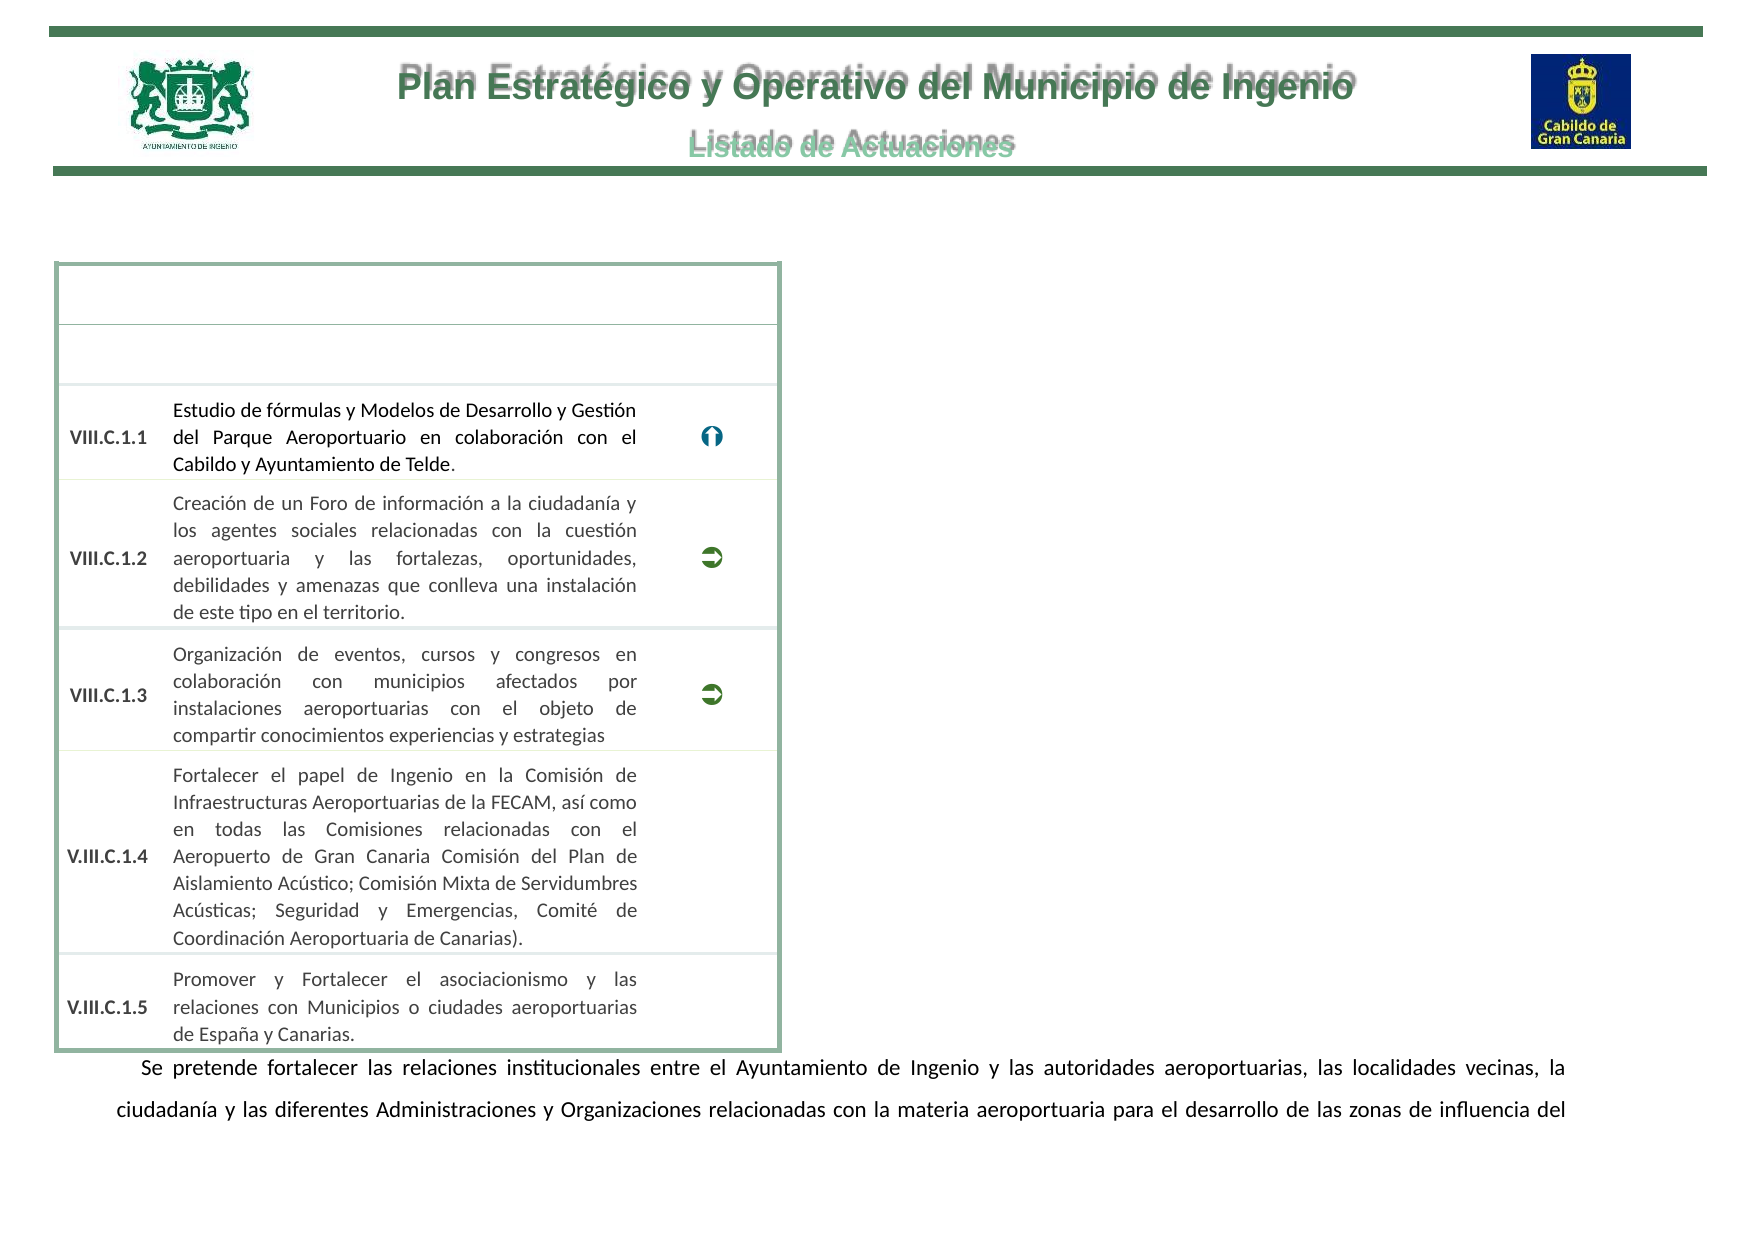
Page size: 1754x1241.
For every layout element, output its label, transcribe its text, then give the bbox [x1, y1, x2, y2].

table_cell  [661, 630, 777, 750]
table_header [59, 266, 173, 324]
table_header ACCIÓN [173, 266, 661, 324]
table_cell Creación de un Foro de información a la ciudadanía y los agentes sociales relacionadas con la cuestión aeroportuaria y las fortalezas, oportunidades, debilidades y amenazas que conlleva una instalación de este tipo en el territorio. [173, 480, 661, 626]
table_header PRIORIDAD [661, 266, 777, 324]
table_cell Promover y Fortalecer el asociacionismo y las relaciones con Municipios o ciudades aeroportuarias de España y Canarias. [173, 955, 661, 1048]
table_cell Organización de eventos, cursos y congresos en colaboración con municipios afectados por instalaciones aeroportuarias con el objeto de compartir conocimientos experiencias y estrategias [173, 630, 661, 750]
table_cell [661, 955, 777, 1048]
table_cell  [661, 480, 777, 626]
table_cell  [661, 386, 777, 478]
table_cell Fortalecer el papel de Ingenio en la Comisión de Infraestructuras Aeroportuarias de la FECAM, así como en todas las Comisiones relacionadas con el Aeropuerto de Gran Canaria Comisión del Plan de Aislamiento Acústico; Comisión Mixta de Servidumbres Acústicas; Seguridad y Emergencias, Comité de Coordinación Aeroportuaria de Canarias). [173, 751, 661, 952]
table_cell VIII.B.1. Ingenio, una Institución conectada. [173, 325, 661, 382]
table_cell VIII.C.1.1 [59, 386, 173, 478]
table_cell [661, 751, 777, 952]
table_cell Estudio de fórmulas y Modelos de Desarrollo y Gestión del Parque Aeroportuario en colaboración con el Cabildo y Ayuntamiento de Telde. [173, 386, 661, 478]
table_cell [59, 325, 173, 382]
table_cell VIII.C.1.3 [59, 630, 173, 750]
text Se pretende fortalecer las relaciones institucionales entre el Ayuntamiento de Ingenio y las autoridades aeroportuarias, las localidades vecinas, la ciudadanía y las diferentes Administraciones y Organizaciones relacionadas con la materia aeroportuaria para el desarrollo de las zonas de influencia del [116, 1053, 1569, 1123]
table_cell V.III.C.1.4 [59, 751, 173, 952]
table_cell [661, 325, 777, 382]
table_cell V.III.C.1.5 [59, 955, 173, 1048]
table_cell VIII.C.1.2 [59, 480, 173, 626]
